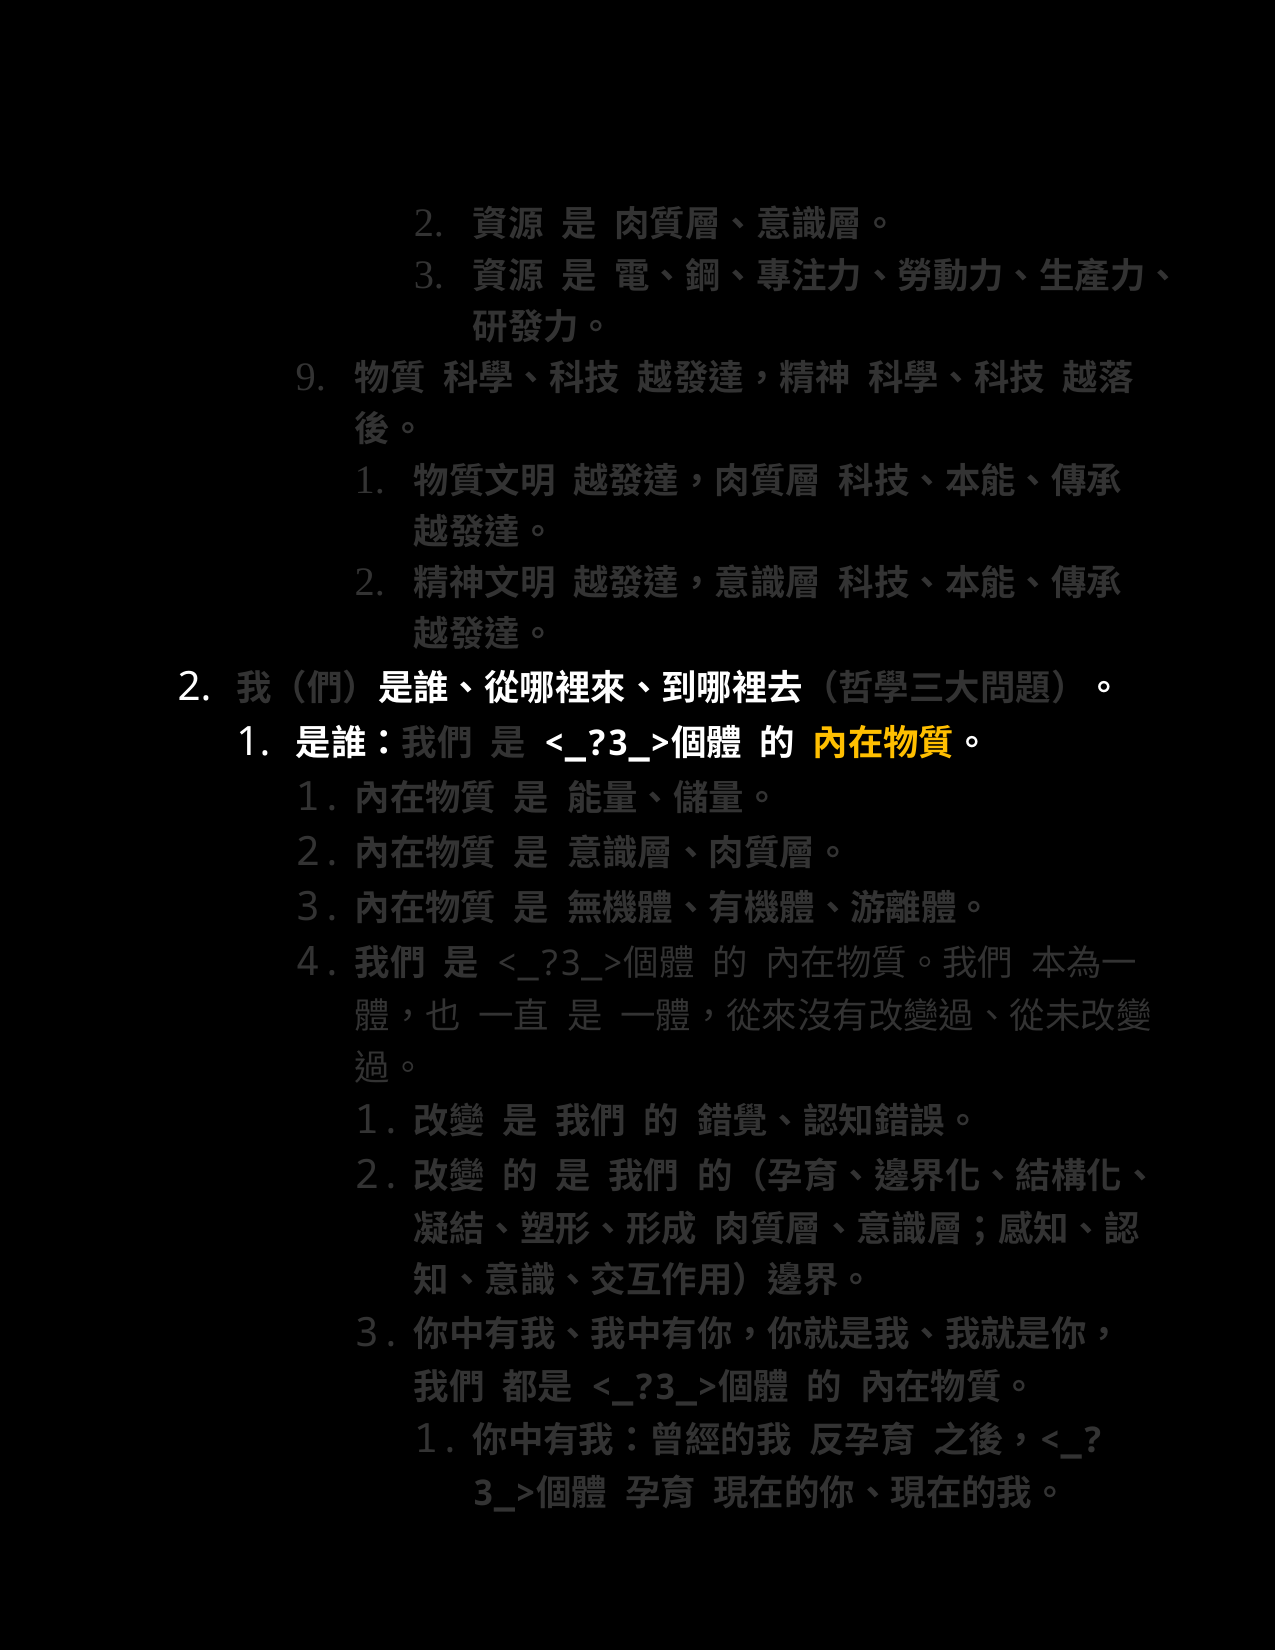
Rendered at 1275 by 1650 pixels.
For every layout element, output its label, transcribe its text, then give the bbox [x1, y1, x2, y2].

list 是誰：我們 是 <_?3_>個體 的 內在物質。 [236, 712, 1157, 767]
list 內在物質 是 能量、儲量。 [295, 767, 1157, 822]
list 資源 是 肉質層、意識層。 [413, 196, 1157, 247]
list 我（們）是誰、從哪裡來、到哪裡去（哲學三大問題）。 [177, 657, 1157, 712]
list 內在物質 是 意識層、肉質層。 [295, 822, 1157, 877]
list 改變 是 我們 的 錯覺、認知錯誤。 [354, 1090, 1157, 1145]
list 你中有我、我中有你，你就是我、我就是你，我們 都是 <_?3_>個體 的 內在物質。 [354, 1303, 1157, 1409]
list 物質文明 越發達，肉質層 科技、本能、傳承 越發達。 [354, 452, 1157, 554]
list 改變 的 是 我們 的（孕育、邊界化、結構化、凝結、塑形、形成 肉質層、意識層；感知、認知、意識、交互作用）邊界。 [354, 1145, 1157, 1303]
list 內在物質 是 無機體、有機體、游離體。 [295, 877, 1157, 933]
list 我們 是 <_?3_>個體 的 內在物質。我們 本為一體，也 一直 是 一體，從來沒有改變過、從未改變過。 [295, 933, 1157, 1090]
list 你中有我：曾經的我 反孕育 之後，<_?3_>個體 孕育 現在的你、現在的我。 [413, 1409, 1157, 1516]
list 精神文明 越發達，意識層 科技、本能、傳承 越發達。 [354, 554, 1157, 657]
list 物質 科學、科技 越發達，精神 科學、科技 越落後。 [295, 349, 1157, 452]
list 資源 是 電、鋼、專注力、勞動力、生產力、研發力。 [413, 247, 1157, 349]
